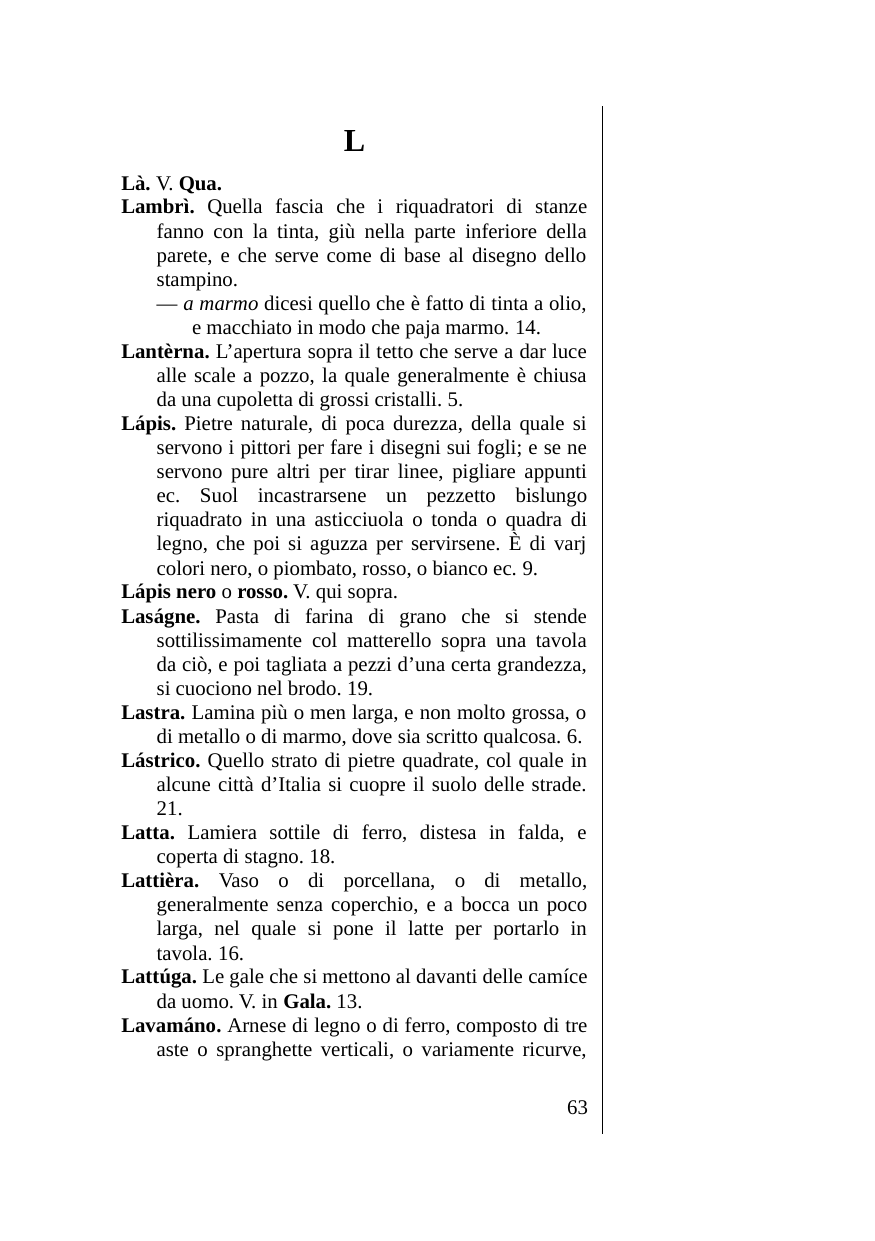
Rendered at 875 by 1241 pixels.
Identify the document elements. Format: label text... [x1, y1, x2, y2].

subtitle L [121, 121, 587, 158]
text Lápis. Pietre naturale, di poca durezza, della quale si servono i pittori per fare i disegni sui fogli; e se ne servono pure altri per tirar linee, pigliare appunti ec. Suol incastrarsene un pezzetto bislungo riquadrato in una asticciuola o tonda o quadra di legno, che poi si aguzza per servirsene. È di varj colori nero, o piombato, rosso, o bianco ec. 9. [121, 411, 587, 579]
text Lápis nero o rosso. V. qui sopra. [121, 579, 587, 603]
text Là. V. Qua. [121, 170, 587, 194]
text Latta. Lamiera sottile di ferro, distesa in falda, e coperta di stagno. 18. [121, 820, 587, 868]
text Laságne. Pasta di farina di grano che si stende sottilissimamente col matterello sopra una tavola da ciò, e poi tagliata a pezzi d’una certa grandezza, si cuociono nel brodo. 19. [121, 603, 587, 700]
text Lattúga. Le gale che si mettono al davanti delle camíce da uomo. V. in Gala. 13. [121, 964, 587, 1013]
text Lattièra. Vaso o di porcellana, o di metallo, generalmente senza coperchio, e a bocca un poco larga, nel quale si pone il latte per portarlo in tavola. 16. [121, 868, 587, 964]
text Lantèrna. L’apertura sopra il tetto che serve a dar luce alle scale a pozzo, la quale generalmente è chiusa da una cupoletta di grossi cristalli. 5. [121, 339, 587, 411]
text Lastra. Lamina più o men larga, e non molto grossa, o di metallo o di marmo, dove sia scritto qualcosa. 6. [121, 700, 587, 748]
text Lástrico. Quello strato di pietre quadrate, col quale in alcune città d’Italia si cuopre il suolo delle strade. 20. [121, 748, 587, 820]
text Lambrì. Quella fascia che i riquadratori di stanze fanno con la tinta, giù nella parte inferiore della parete, e che serve come di base al disegno dello stampino. [121, 194, 587, 291]
text — a marmo dicesi quello che è fatto di tinta a olio, e macchiato in modo che paja marmo. 13. [156, 291, 587, 339]
text Lavamáno. Arnese di legno o di ferro, composto di tre aste o spranghette verticali, o variamente ricurve, [121, 1013, 587, 1061]
